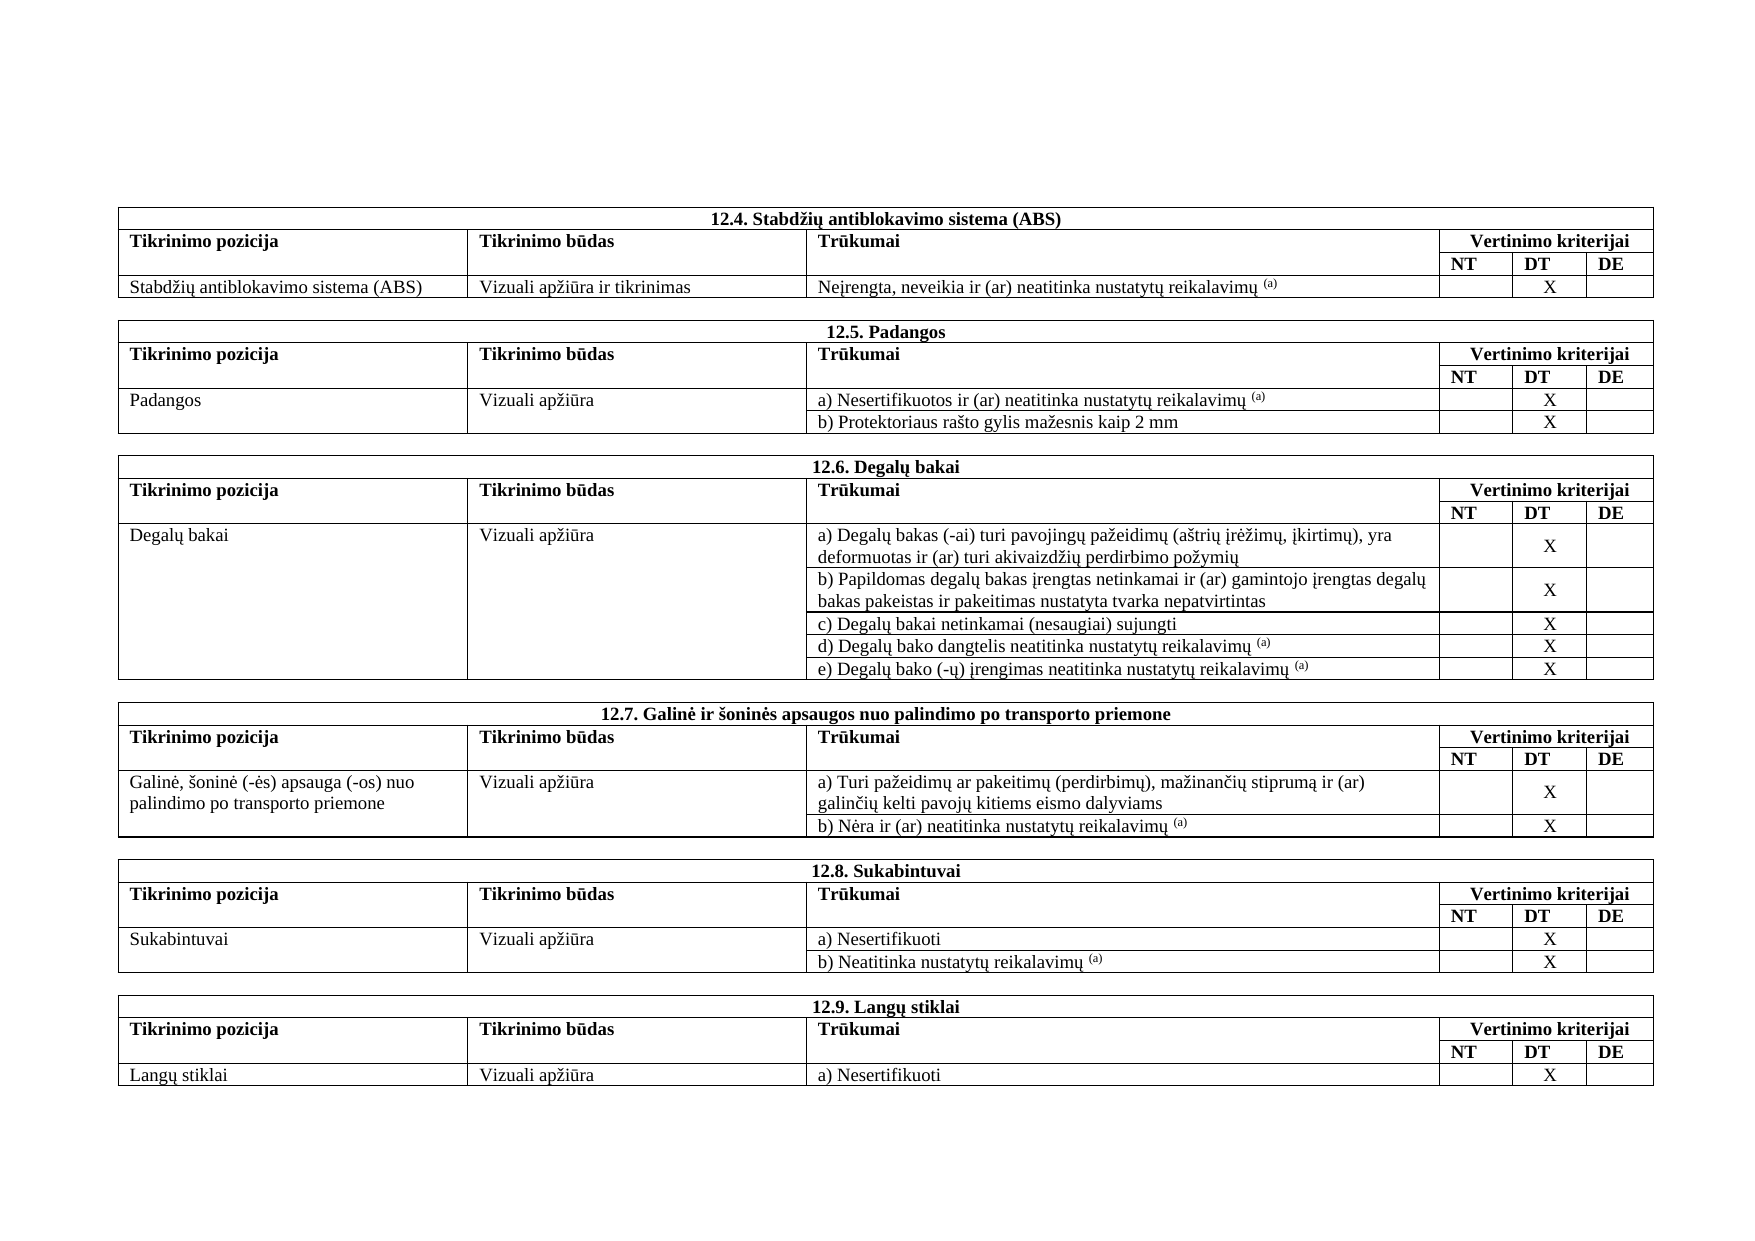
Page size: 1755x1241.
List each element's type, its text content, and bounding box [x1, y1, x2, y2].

table_cell NT [1440, 905, 1512, 927]
table_cell [1440, 658, 1512, 679]
table_cell [1587, 389, 1653, 410]
table_cell Vertinimo kriterijai [1440, 1018, 1653, 1040]
table_cell NT [1440, 1041, 1512, 1062]
table_cell Langų stiklai [119, 1064, 467, 1085]
table_cell d) Degalų bako dangtelis neatitinka nustatytų reikalavimų (a) [807, 635, 1439, 657]
table_cell DE [1587, 905, 1653, 927]
table_cell a) Nesertifikuoti [807, 928, 1439, 949]
table_cell Neįrengta, neveikia ir (ar) neatitinka nustatytų reikalavimų (a) [807, 276, 1439, 297]
table_cell NT [1440, 748, 1512, 770]
table_cell X [1513, 951, 1586, 972]
table_cell a) Turi pažeidimų ar pakeitimų (perdirbimų), mažinančių stiprumą ir (ar) galinčių kelti pavojų kitiems eismo dalyviams [807, 771, 1439, 814]
table_cell DT [1513, 748, 1586, 770]
table_header 12.6. Degalų bakai [119, 456, 1653, 478]
table_cell Tikrinimo pozicija [119, 883, 467, 927]
table_cell Tikrinimo būdas [468, 883, 806, 927]
table_cell [1587, 613, 1653, 634]
table_cell NT [1440, 366, 1512, 387]
table_cell Trūkumai [807, 1018, 1439, 1062]
table_cell b) Neatitinka nustatytų reikalavimų (a) [807, 951, 1439, 972]
table_cell [1587, 635, 1653, 657]
table_cell Tikrinimo pozicija [119, 726, 467, 770]
table_cell Vertinimo kriterijai [1440, 883, 1653, 904]
table_cell Vizuali apžiūra [468, 524, 806, 679]
table_cell Tikrinimo būdas [468, 479, 806, 523]
table_cell Padangos [119, 389, 467, 433]
table_cell a) Nesertifikuoti [807, 1064, 1439, 1085]
table_header 12.5. Padangos [119, 321, 1653, 342]
table_cell Trūkumai [807, 230, 1439, 274]
table_cell b) Protektoriaus rašto gylis mažesnis kaip 2 mm [807, 411, 1439, 433]
table_cell [1587, 928, 1653, 949]
table_header 12.8. Sukabintuvai [119, 860, 1653, 882]
table_cell Tikrinimo būdas [468, 726, 806, 770]
table_cell [1587, 1064, 1653, 1085]
table_cell NT [1440, 502, 1512, 523]
table_cell Sukabintuvai [119, 928, 467, 972]
table_cell [1440, 1064, 1512, 1085]
table_cell Vizuali apžiūra [468, 389, 806, 433]
table_cell DE [1587, 748, 1653, 770]
table_cell e) Degalų bako (-ų) įrengimas neatitinka nustatytų reikalavimų (a) [807, 658, 1439, 679]
table_cell X [1513, 568, 1586, 611]
table_cell DT [1513, 905, 1586, 927]
table_cell [1440, 568, 1512, 611]
table_cell [1440, 276, 1512, 297]
table_cell Galinė, šoninė (-ės) apsauga (-os) nuo palindimo po transporto priemone [119, 771, 467, 836]
table_cell X [1513, 276, 1586, 297]
table_cell Vertinimo kriterijai [1440, 230, 1653, 252]
table_cell Tikrinimo pozicija [119, 1018, 467, 1062]
table_cell b) Papildomas degalų bakas įrengtas netinkamai ir (ar) gamintojo įrengtas degalų bakas pakeistas ir pakeitimas nustatyta tvarka nepatvirtintas [807, 568, 1439, 611]
table_cell [1440, 815, 1512, 836]
table_cell DT [1513, 253, 1586, 274]
table_cell Tikrinimo pozicija [119, 343, 467, 387]
table_cell [1440, 928, 1512, 949]
table_cell [1587, 568, 1653, 611]
table_cell Vizuali apžiūra [468, 1064, 806, 1085]
table_cell X [1513, 635, 1586, 657]
table_cell Vizuali apžiūra [468, 771, 806, 836]
table_cell DT [1513, 1041, 1586, 1062]
table_cell Trūkumai [807, 883, 1439, 927]
table_cell Vizuali apžiūra ir tikrinimas [468, 276, 806, 297]
table_cell [1440, 951, 1512, 972]
table_cell [1587, 951, 1653, 972]
table_cell b) Nėra ir (ar) neatitinka nustatytų reikalavimų (a) [807, 815, 1439, 836]
table_cell Tikrinimo būdas [468, 230, 806, 274]
table_cell [1587, 411, 1653, 433]
table_cell [1440, 389, 1512, 410]
table_cell [1587, 771, 1653, 814]
table_cell DE [1587, 366, 1653, 387]
table_cell NT [1440, 253, 1512, 274]
table_header 12.4. Stabdžių antiblokavimo sistema (ABS) [119, 208, 1653, 229]
table_cell [1440, 524, 1512, 567]
table_cell DE [1587, 1041, 1653, 1062]
table_cell Trūkumai [807, 479, 1439, 523]
table_cell DT [1513, 502, 1586, 523]
table_cell DE [1587, 502, 1653, 523]
table_cell Tikrinimo pozicija [119, 479, 467, 523]
table_cell [1587, 815, 1653, 836]
table_header 12.7. Galinė ir šoninės apsaugos nuo palindimo po transporto priemone [119, 703, 1653, 724]
table_cell X [1513, 411, 1586, 433]
table_cell [1440, 411, 1512, 433]
table_cell DT [1513, 366, 1586, 387]
table_cell X [1513, 928, 1586, 949]
table_cell Trūkumai [807, 343, 1439, 387]
table_cell Vertinimo kriterijai [1440, 343, 1653, 365]
table_cell c) Degalų bakai netinkamai (nesaugiai) sujungti [807, 613, 1439, 634]
table_cell Tikrinimo pozicija [119, 230, 467, 274]
table_cell [1440, 635, 1512, 657]
table_cell X [1513, 658, 1586, 679]
table_cell X [1513, 815, 1586, 836]
table_header 12.9. Langų stiklai [119, 996, 1653, 1017]
table_cell Vertinimo kriterijai [1440, 726, 1653, 747]
table_cell X [1513, 389, 1586, 410]
table_cell X [1513, 771, 1586, 814]
table_cell [1587, 658, 1653, 679]
table_cell Stabdžių antiblokavimo sistema (ABS) [119, 276, 467, 297]
table_cell X [1513, 1064, 1586, 1085]
table_cell Degalų bakai [119, 524, 467, 679]
table_cell Vertinimo kriterijai [1440, 479, 1653, 501]
table_cell [1587, 276, 1653, 297]
table_cell a) Degalų bakas (-ai) turi pavojingų pažeidimų (aštrių įrėžimų, įkirtimų), yra deformuotas ir (ar) turi akivaizdžių perdirbimo požymių [807, 524, 1439, 567]
table_cell a) Nesertifikuotos ir (ar) neatitinka nustatytų reikalavimų (a) [807, 389, 1439, 410]
table_cell [1440, 771, 1512, 814]
table_cell [1440, 613, 1512, 634]
table_cell X [1513, 524, 1586, 567]
table_cell X [1513, 613, 1586, 634]
table_cell Tikrinimo būdas [468, 1018, 806, 1062]
table_cell DE [1587, 253, 1653, 274]
table_cell Vizuali apžiūra [468, 928, 806, 972]
table_cell Trūkumai [807, 726, 1439, 770]
table_cell Tikrinimo būdas [468, 343, 806, 387]
table_cell [1587, 524, 1653, 567]
